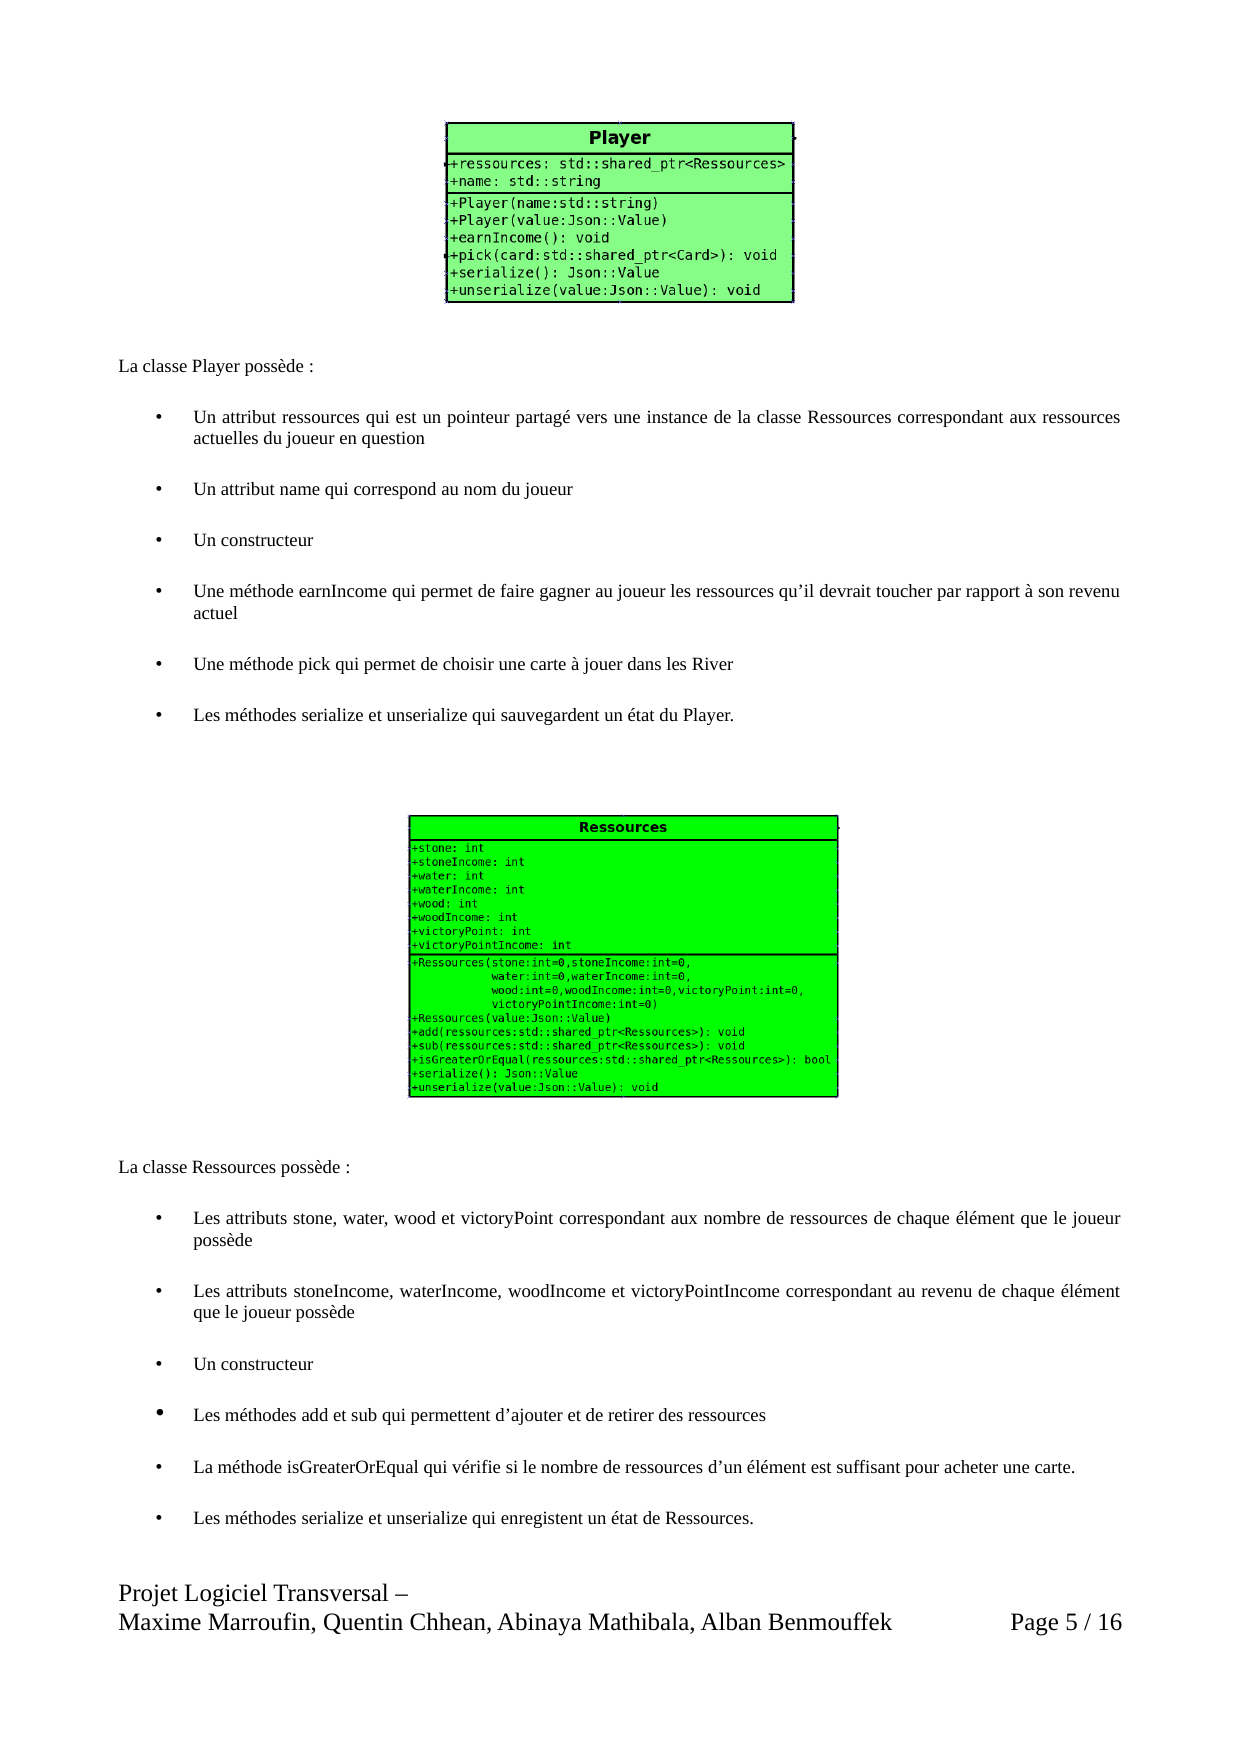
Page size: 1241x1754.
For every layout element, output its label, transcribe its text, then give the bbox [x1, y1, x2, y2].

list Un attribut name qui correspond au nom du joueur [156, 478, 1122, 500]
text La classe Player possède : [118, 354, 1122, 376]
list Une méthode pick qui permet de choisir une carte à jouer dans les River [156, 653, 1122, 674]
list Un constructeur [156, 1352, 1122, 1374]
list Les méthodes serialize et unserialize qui sauvegardent un état du Player. [156, 704, 1122, 726]
list Un attribut ressources qui est un pointeur partagé vers une instance de la classe Ressources correspondant aux ressources actuelles du joueur en question [156, 406, 1122, 449]
list Les méthodes serialize et unserialize qui enregistent un état de Ressources. [156, 1507, 1122, 1528]
list Les attributs stone, water, wood et victoryPoint correspondant aux nombre de ressources de chaque élément que le joueur possède [156, 1207, 1122, 1250]
list Un constructeur [156, 529, 1122, 551]
list Les attributs stoneIncome, waterIncome, woodIncome et victoryPointIncome correspondant au revenu de chaque élément que le joueur possède [156, 1280, 1122, 1323]
list La méthode isGreaterOrEqual qui vérifie si le nombre de ressources d’un élément est suffisant pour acheter une carte. [156, 1456, 1122, 1477]
picture [406, 810, 840, 1106]
picture [443, 118, 797, 304]
list Les méthodes add et sub qui permettent d’ajouter et de retirer des ressources [156, 1403, 1122, 1426]
list Une méthode earnIncome qui permet de faire gagner au joueur les ressources qu’il devrait toucher par rapport à son revenu actuel [156, 580, 1122, 623]
text La classe Ressources possède : [118, 1156, 1122, 1178]
